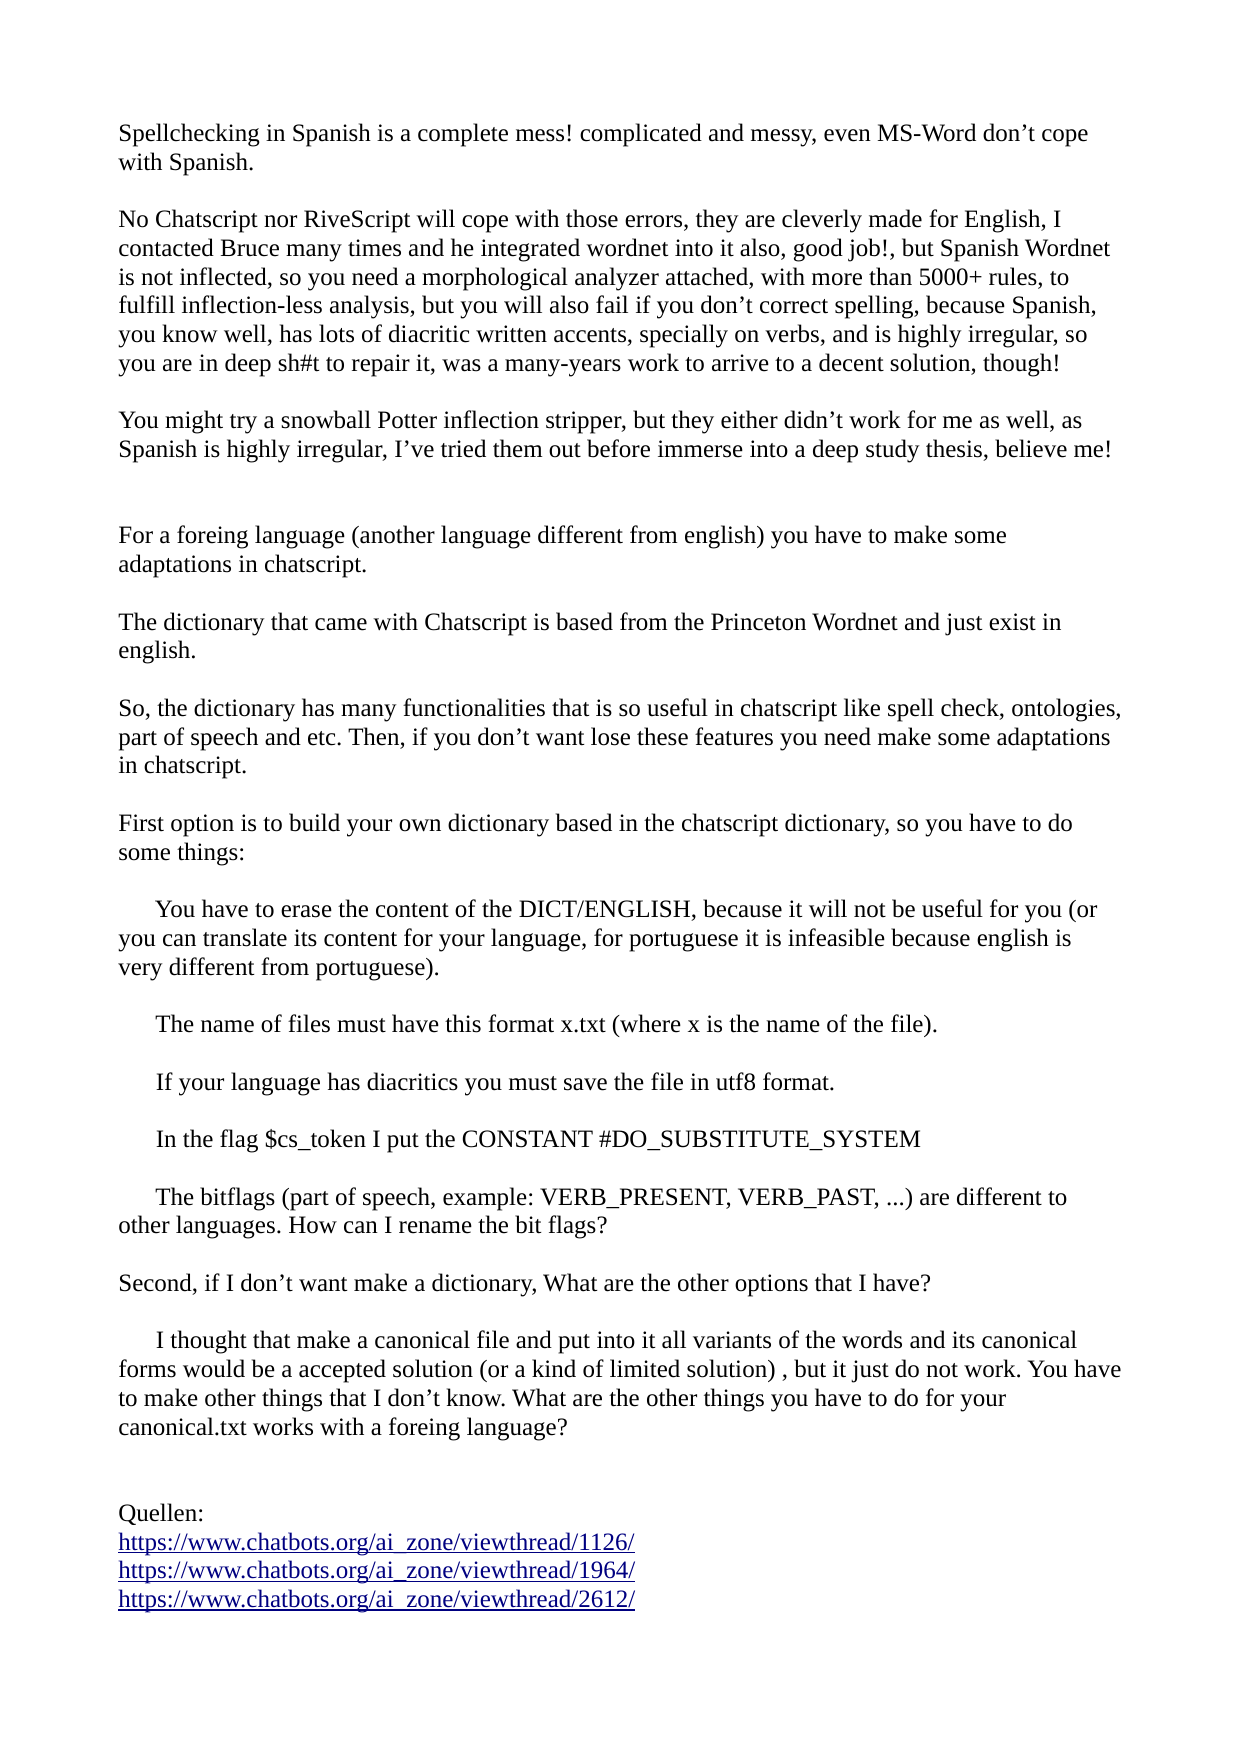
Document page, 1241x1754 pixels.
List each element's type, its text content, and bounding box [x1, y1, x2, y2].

text The dictionary that came with Chatscript is based from the Princeton Wordnet and just exist in english. [118, 607, 1122, 664]
text You might try a snowball Potter inflection stripper, but they either didn’t work for me as well, as Spanish is highly irregular, I’ve tried them out before immerse into a deep study thesis, believe me! [118, 406, 1122, 463]
text The name of files must have this format x.txt (where x is the name of the file). [118, 1009, 1122, 1038]
text For a foreing language (another language different from english) you have to make some adaptations in chatscript. [118, 521, 1122, 578]
text In the flag $cs_token I put the CONSTANT #DO_SUBSTITUTE_SYSTEM [118, 1124, 1122, 1153]
text The bitflags (part of speech, example: VERB_PRESENT, VERB_PAST, ...) are different to other languages. How can I rename the bit flags? [118, 1182, 1122, 1239]
text https://www.chatbots.org/ai_zone/viewthread/1126/ [118, 1527, 1122, 1556]
text So, the dictionary has many functionalities that is so useful in chatscript like spell check, ontologies, part of speech and etc. Then, if you don’t want lose these features you need make some adaptations in chatscript. [118, 693, 1122, 779]
text Spellchecking in Spanish is a complete mess! complicated and messy, even MS-Word don’t cope with Spanish. [118, 118, 1122, 176]
text First option is to build your own dictionary based in the chatscript dictionary, so you have to do some things: [118, 808, 1122, 866]
text Quellen: [118, 1498, 1122, 1527]
text You have to erase the content of the DICT/ENGLISH, because it will not be useful for you (or you can translate its content for your language, for portuguese it is infeasible because english is very different from portuguese). [118, 894, 1122, 981]
text No Chatscript nor RiveScript will cope with those errors, they are cleverly made for English, I contacted Bruce many times and he integrated wordnet into it also, good job!, but Spanish Wordnet is not inflected, so you need a morphological analyzer attached, with more than 5000+ rules, to fulfill inflection-less analysis, but you will also fail if you don’t correct spelling, because Spanish, you know well, has lots of diacritic written accents, specially on verbs, and is highly irregular, so you are in deep sh#t to repair it, was a many-years work to arrive to a decent solution, though! [118, 204, 1122, 377]
text https://www.chatbots.org/ai_zone/viewthread/2612/ [118, 1584, 1122, 1613]
text If your language has diacritics you must save the file in utf8 format. [118, 1067, 1122, 1096]
text Second, if I don’t want make a dictionary, What are the other options that I have? [118, 1268, 1122, 1297]
text I thought that make a canonical file and put into it all variants of the words and its canonical forms would be a accepted solution (or a kind of limited solution) , but it just do not work. You have to make other things that I don’t know. What are the other things you have to do for your canonical.txt works with a foreing language? [118, 1326, 1122, 1441]
text https://www.chatbots.org/ai_zone/viewthread/1964/ [118, 1556, 1122, 1584]
